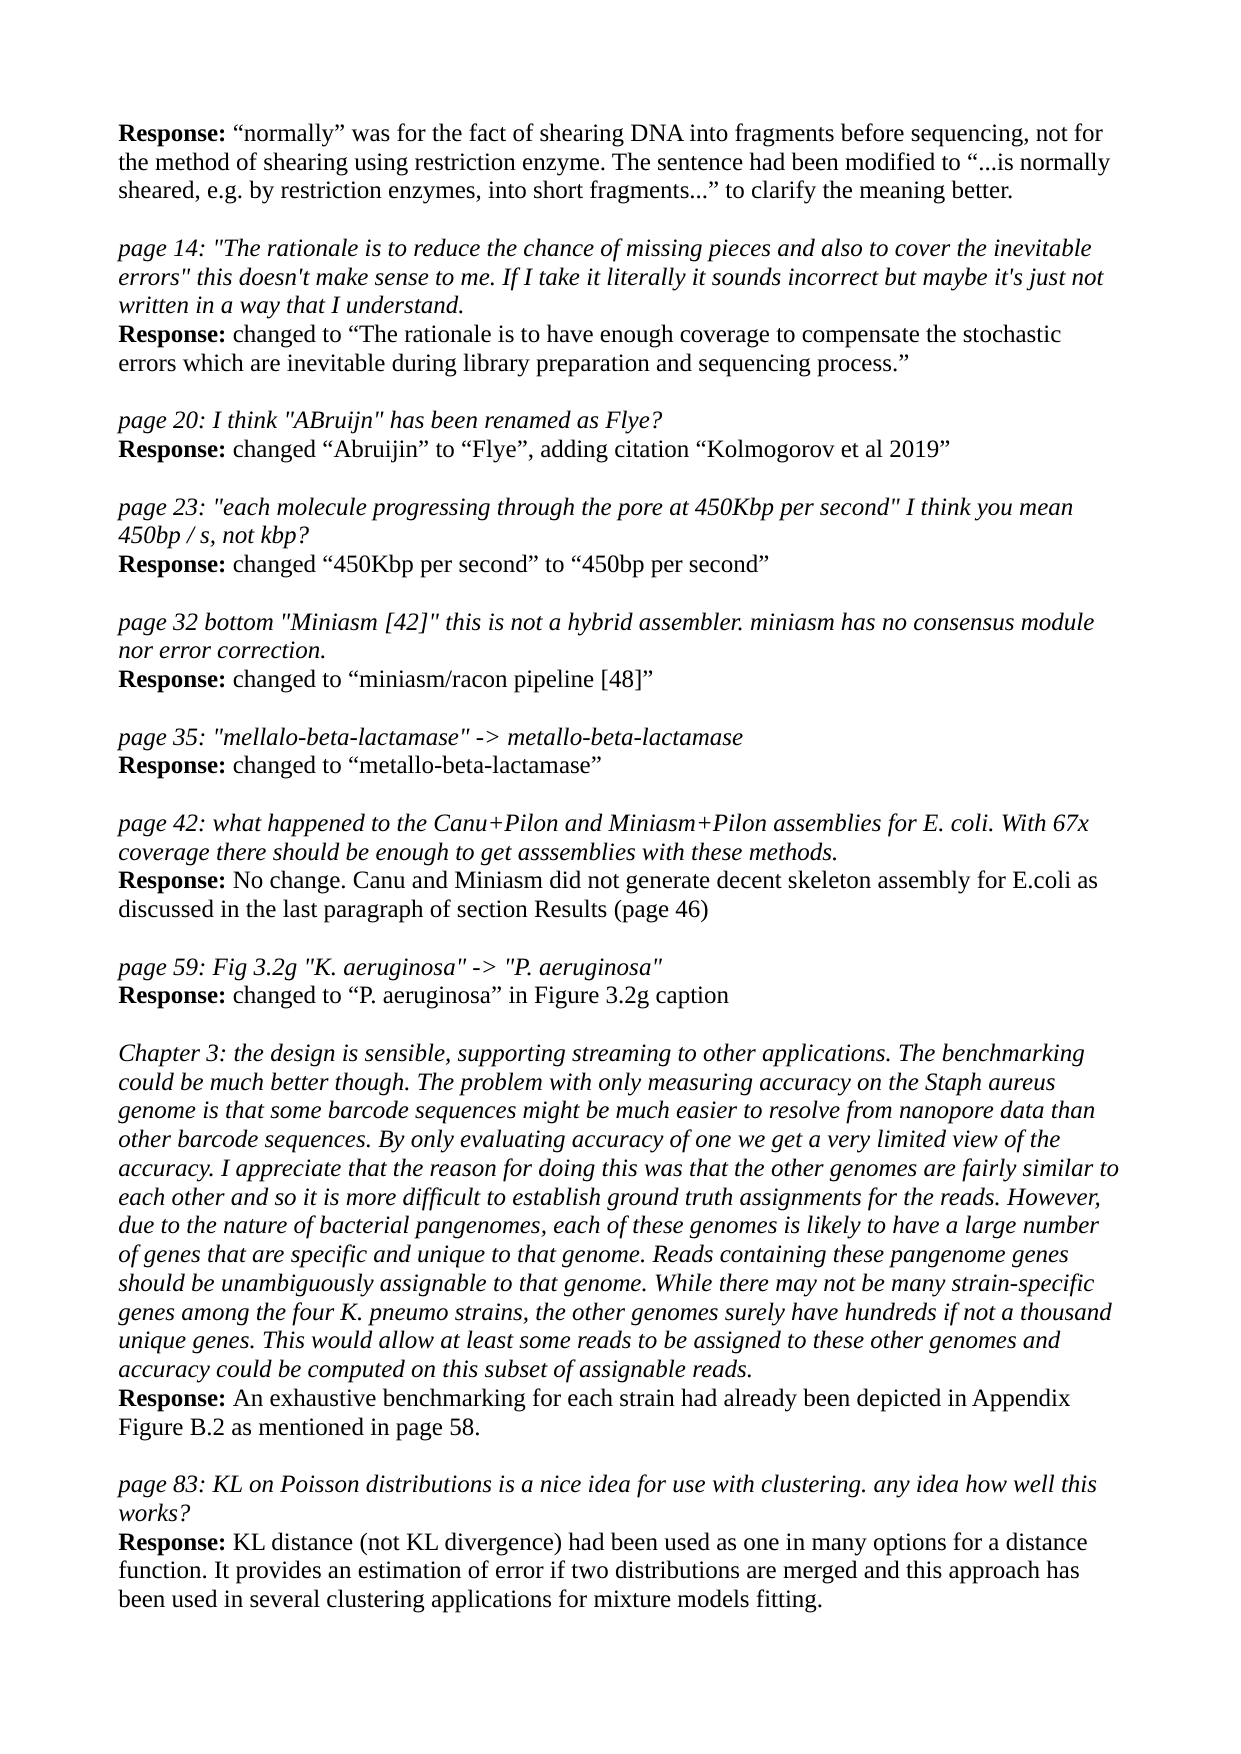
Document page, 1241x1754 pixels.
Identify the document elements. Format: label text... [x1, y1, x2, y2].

text page 83: KL on Poisson distributions is a nice idea for use with clustering. any idea how well this works? [118, 1469, 1122, 1527]
text page 23: "each molecule progressing through the pore at 450Kbp per second" I think you mean 450bp / s, not kbp? [118, 492, 1122, 549]
text Response: changed to “metallo-beta-lactamase” [118, 751, 1122, 779]
text Response: An exhaustive benchmarking for each strain had already been depicted in Appendix Figure B.2 as mentioned in page 58. [118, 1383, 1122, 1441]
text page 14: "The rationale is to reduce the chance of missing pieces and also to cover the inevitable errors" this doesn't make sense to me. If I take it literally it sounds incorrect but maybe it's just not written in a way that I understand. [118, 233, 1122, 319]
text Response: No change. Canu and Miniasm did not generate decent skeleton assembly for E.coli as discussed in the last paragraph of section Results (page 46) [118, 866, 1122, 923]
text page 42: what happened to the Canu+Pilon and Miniasm+Pilon assemblies for E. coli. With 67x coverage there should be enough to get asssemblies with these methods. [118, 808, 1122, 866]
text Response: “normally” was for the fact of shearing DNA into fragments before sequencing, not for the method of shearing using restriction enzyme. The sentence had been modified to “...is normally sheared, e.g. by restriction enzymes, into short fragments...” to clarify the meaning better. [118, 118, 1122, 204]
text Response: KL distance (not KL divergence) had been used as one in many options for a distance function. It provides an estimation of error if two distributions are merged and this approach has been used in several clustering applications for mixture models fitting. [118, 1527, 1122, 1613]
text Response: changed “450Kbp per second” to “450bp per second” [118, 549, 1122, 578]
text Response: changed to “miniasm/racon pipeline [48]” [118, 664, 1122, 693]
text page 32 bottom "Miniasm [42]" this is not a hybrid assembler. miniasm has no consensus module nor error correction. [118, 607, 1122, 664]
text page 59: Fig 3.2g "K. aeruginosa" -> "P. aeruginosa" [118, 952, 1122, 981]
text page 20: I think "ABruijn" has been renamed as Flye? [118, 406, 1122, 434]
text Chapter 3: the design is sensible, supporting streaming to other applications. The benchmarking could be much better though. The problem with only measuring accuracy on the Staph aureus genome is that some barcode sequences might be much easier to resolve from nanopore data than other barcode sequences. By only evaluating accuracy of one we get a very limited view of the accuracy. I appreciate that the reason for doing this was that the other genomes are fairly similar to each other and so it is more difficult to establish ground truth assignments for the reads. However, due to the nature of bacterial pangenomes, each of these genomes is likely to have a large number of genes that are specific and unique to that genome. Reads containing these pangenome genes should be unambiguously assignable to that genome. While there may not be many strain-specific genes among the four K. pneumo strains, the other genomes surely have hundreds if not a thousand unique genes. This would allow at least some reads to be assigned to these other genomes and accuracy could be computed on this subset of assignable reads. [118, 1038, 1122, 1383]
text page 35: "mellalo-beta-lactamase" -> metallo-beta-lactamase [118, 722, 1122, 751]
text Response: changed “Abruijin” to “Flye”, adding citation “Kolmogorov et al 2019” [118, 434, 1122, 463]
text Response: changed to “The rationale is to have enough coverage to compensate the stochastic errors which are inevitable during library preparation and sequencing process.” [118, 319, 1122, 377]
text Response: changed to “P. aeruginosa” in Figure 3.2g caption [118, 981, 1122, 1009]
